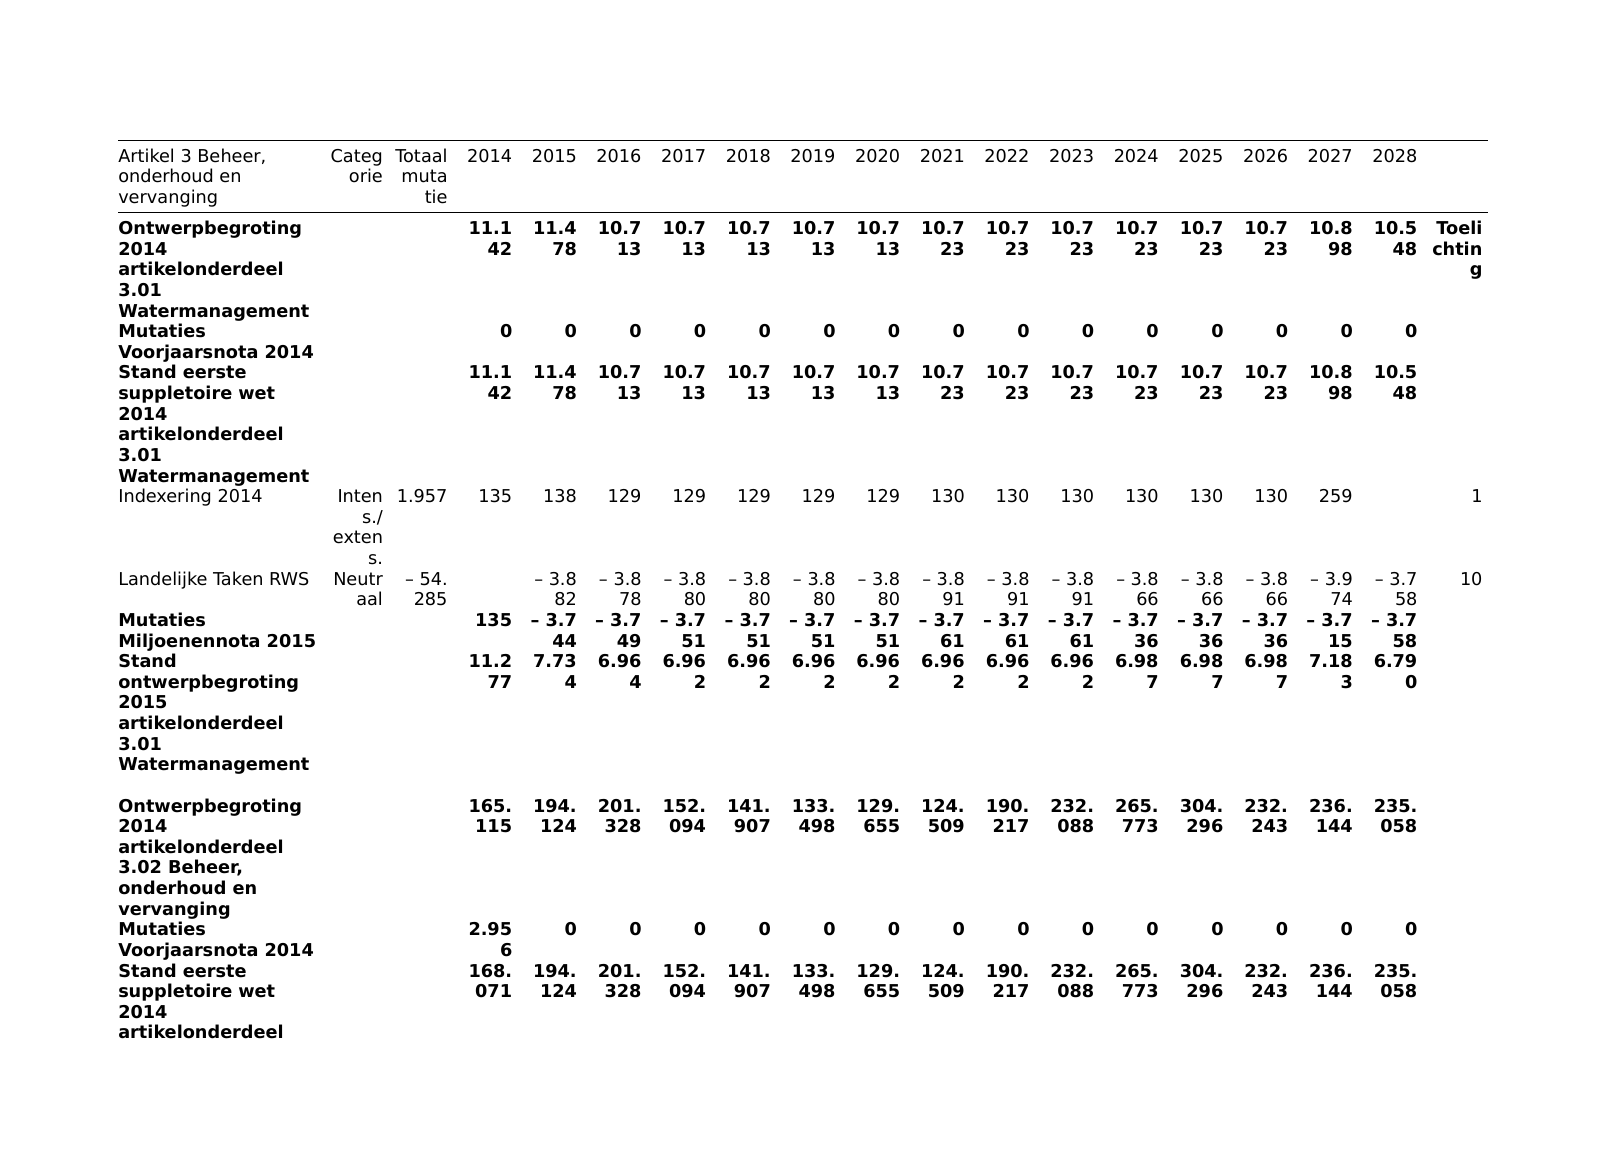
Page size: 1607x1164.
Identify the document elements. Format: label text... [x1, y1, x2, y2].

table_cell 0 [1359, 321, 1423, 362]
table_cell 135 [453, 610, 518, 651]
table_cell – 3.880 [647, 569, 712, 610]
table_cell 141.907 [712, 796, 776, 919]
table_cell Mutaties Voorjaarsnota 2014 [118, 919, 324, 961]
table_header 2014 [453, 141, 518, 212]
table_header 2028 [1359, 141, 1423, 212]
table_cell 10 [1423, 569, 1488, 610]
table_cell 6.962 [970, 651, 1035, 775]
table_cell – 3.749 [583, 610, 647, 651]
table_cell [1359, 486, 1423, 569]
table_cell 152.094 [647, 961, 712, 1043]
table_cell [1423, 363, 1488, 486]
table_cell [389, 610, 453, 651]
table_cell [906, 775, 970, 796]
table_cell 11.142 [453, 363, 518, 486]
table_cell 232.243 [1229, 796, 1294, 919]
table_cell 232.243 [1229, 961, 1294, 1043]
table_cell [389, 651, 453, 775]
table_cell [1423, 919, 1488, 961]
table_cell Ontwerpbegroting 2014 artikelonderdeel 3.01 Watermanagement [118, 213, 324, 321]
table_cell Intens./ extens. [324, 486, 388, 569]
table_cell 0 [841, 321, 906, 362]
table_cell 10.713 [583, 213, 647, 321]
table_cell 0 [1164, 919, 1229, 961]
table_cell 10.548 [1359, 363, 1423, 486]
table_cell Toelichting [1423, 213, 1488, 321]
table_cell 133.498 [776, 961, 841, 1043]
table_header 2018 [712, 141, 776, 212]
table_cell 6.964 [583, 651, 647, 775]
table_cell 138 [518, 486, 582, 569]
table_cell – 3.891 [906, 569, 970, 610]
table_cell 0 [647, 321, 712, 362]
table_cell 10.713 [841, 213, 906, 321]
table_cell 0 [906, 321, 970, 362]
table_cell [389, 961, 453, 1043]
table_cell 0 [1035, 321, 1100, 362]
table_cell [324, 775, 388, 796]
table_cell 0 [1359, 919, 1423, 961]
table_cell [583, 775, 647, 796]
table_cell [324, 610, 388, 651]
table_cell [1359, 775, 1423, 796]
table_cell 10.723 [1035, 363, 1100, 486]
table_cell – 54.285 [389, 569, 453, 610]
table_header 2019 [776, 141, 841, 212]
table_cell 0 [712, 919, 776, 961]
table_cell Neutraal [324, 569, 388, 610]
table_cell 201.328 [583, 961, 647, 1043]
table_cell 0 [583, 321, 647, 362]
table_cell – 3.866 [1229, 569, 1294, 610]
table_cell – 3.878 [583, 569, 647, 610]
table_cell – 3.880 [841, 569, 906, 610]
table_cell 7.734 [518, 651, 582, 775]
table_cell 0 [1100, 919, 1164, 961]
table_cell 0 [518, 321, 582, 362]
table_cell 124.509 [906, 796, 970, 919]
table_cell 10.713 [776, 363, 841, 486]
table_cell 0 [841, 919, 906, 961]
table_cell – 3.736 [1164, 610, 1229, 651]
table_cell [841, 775, 906, 796]
table_cell Stand eerste suppletoire wet 2014 artikelonderdeel [118, 961, 324, 1043]
table_cell – 3.751 [712, 610, 776, 651]
table_cell 232.088 [1035, 796, 1100, 919]
table_cell 130 [1164, 486, 1229, 569]
table_cell 10.898 [1294, 363, 1358, 486]
table_header Categorie [324, 141, 388, 212]
table_cell 10.723 [1229, 213, 1294, 321]
table_cell 10.898 [1294, 213, 1358, 321]
table_cell [324, 961, 388, 1043]
table_cell [647, 775, 712, 796]
table_cell 2.956 [453, 919, 518, 961]
table_cell 6.790 [1359, 651, 1423, 775]
table_cell 129 [583, 486, 647, 569]
table_cell [1423, 796, 1488, 919]
table_cell 190.217 [970, 961, 1035, 1043]
table_header 2021 [906, 141, 970, 212]
table_cell [1423, 610, 1488, 651]
table_header [1423, 141, 1488, 212]
table_cell 0 [647, 919, 712, 961]
table_cell 10.713 [712, 213, 776, 321]
table_cell 0 [970, 321, 1035, 362]
table_cell – 3.761 [1035, 610, 1100, 651]
table_cell – 3.974 [1294, 569, 1358, 610]
table_header 2026 [1229, 141, 1294, 212]
table_cell [389, 213, 453, 321]
table_cell 135 [453, 486, 518, 569]
table_cell – 3.891 [970, 569, 1035, 610]
table_header 2025 [1164, 141, 1229, 212]
table_cell 10.713 [647, 213, 712, 321]
table_cell 0 [1294, 321, 1358, 362]
table_cell 10.713 [776, 213, 841, 321]
table_cell Landelijke Taken RWS [118, 569, 324, 610]
table_cell 6.987 [1100, 651, 1164, 775]
table_cell [1035, 775, 1100, 796]
table_header 2020 [841, 141, 906, 212]
table_cell 152.094 [647, 796, 712, 919]
table_cell 0 [453, 321, 518, 362]
table_cell [1423, 775, 1488, 796]
table_cell 10.723 [1100, 213, 1164, 321]
table_cell [389, 363, 453, 486]
table_cell Stand ontwerpbegroting 2015 artikelonderdeel 3.01 Watermanagement [118, 651, 324, 775]
table_cell 10.713 [647, 363, 712, 486]
table_cell 10.548 [1359, 213, 1423, 321]
table_cell 141.907 [712, 961, 776, 1043]
table_cell [776, 775, 841, 796]
table_cell Stand eerste suppletoire wet 2014 artikelonderdeel 3.01 Watermanagement [118, 363, 324, 486]
table_cell [712, 775, 776, 796]
table_cell [1294, 775, 1358, 796]
table_cell 124.509 [906, 961, 970, 1043]
table_cell – 3.744 [518, 610, 582, 651]
table_cell 130 [1035, 486, 1100, 569]
table_cell [453, 775, 518, 796]
table_cell – 3.761 [906, 610, 970, 651]
table_cell – 3.866 [1100, 569, 1164, 610]
table_cell 194.124 [518, 796, 582, 919]
table_cell 236.144 [1294, 961, 1358, 1043]
table_cell – 3.880 [776, 569, 841, 610]
table_header Artikel 3 Beheer, onderhoud en vervanging [118, 141, 324, 212]
table_cell 6.962 [776, 651, 841, 775]
table_cell 10.723 [1035, 213, 1100, 321]
table_cell 133.498 [776, 796, 841, 919]
table_cell 129.655 [841, 961, 906, 1043]
table_cell 0 [1229, 919, 1294, 961]
table_cell 194.124 [518, 961, 582, 1043]
table_cell – 3.736 [1229, 610, 1294, 651]
table_cell 265.773 [1100, 961, 1164, 1043]
table_cell Mutaties Voorjaarsnota 2014 [118, 321, 324, 362]
table_cell [1100, 775, 1164, 796]
table_cell [324, 321, 388, 362]
table_cell Indexering 2014 [118, 486, 324, 569]
table_cell 10.723 [970, 363, 1035, 486]
table_cell [518, 775, 582, 796]
table_cell 10.723 [906, 213, 970, 321]
table_cell 265.773 [1100, 796, 1164, 919]
table_cell 130 [1100, 486, 1164, 569]
table_cell 1 [1423, 486, 1488, 569]
table_cell [324, 796, 388, 919]
table_cell [1229, 775, 1294, 796]
table_cell 165.115 [453, 796, 518, 919]
table_cell 10.723 [1164, 213, 1229, 321]
table_cell [1423, 651, 1488, 775]
table_cell [324, 213, 388, 321]
table_cell 304.296 [1164, 796, 1229, 919]
table_cell 129.655 [841, 796, 906, 919]
table_header 2016 [583, 141, 647, 212]
table_cell 130 [1229, 486, 1294, 569]
table_cell 236.144 [1294, 796, 1358, 919]
table_cell – 3.758 [1359, 569, 1423, 610]
table_cell 129 [841, 486, 906, 569]
table_cell 168.071 [453, 961, 518, 1043]
table_cell 6.987 [1164, 651, 1229, 775]
table_cell 0 [1100, 321, 1164, 362]
table_cell 0 [776, 321, 841, 362]
table_cell 0 [712, 321, 776, 362]
table_cell 235.058 [1359, 796, 1423, 919]
table_cell – 3.751 [776, 610, 841, 651]
table_cell [1423, 321, 1488, 362]
table_cell 6.962 [1035, 651, 1100, 775]
table_cell – 3.751 [647, 610, 712, 651]
table_header 2027 [1294, 141, 1358, 212]
table_cell 235.058 [1359, 961, 1423, 1043]
table_cell 129 [776, 486, 841, 569]
table_header 2022 [970, 141, 1035, 212]
table_cell 6.962 [906, 651, 970, 775]
table_header 2017 [647, 141, 712, 212]
table_cell 190.217 [970, 796, 1035, 919]
table_cell 11.142 [453, 213, 518, 321]
table_cell 0 [583, 919, 647, 961]
table_cell 6.987 [1229, 651, 1294, 775]
table_cell 10.723 [970, 213, 1035, 321]
table_cell – 3.751 [841, 610, 906, 651]
table_cell 10.713 [583, 363, 647, 486]
table_cell – 3.758 [1359, 610, 1423, 651]
table_cell 0 [1294, 919, 1358, 961]
table_cell 10.723 [906, 363, 970, 486]
table_cell [389, 919, 453, 961]
table_cell – 3.866 [1164, 569, 1229, 610]
table_cell 10.723 [1229, 363, 1294, 486]
table_cell 1.957 [389, 486, 453, 569]
table_cell 0 [776, 919, 841, 961]
table_cell – 3.761 [970, 610, 1035, 651]
table_cell 0 [1035, 919, 1100, 961]
table_cell Mutaties Miljoenennota 2015 [118, 610, 324, 651]
table_cell 10.723 [1164, 363, 1229, 486]
table_cell – 3.882 [518, 569, 582, 610]
table_cell 259 [1294, 486, 1358, 569]
table_cell 0 [1164, 321, 1229, 362]
table_cell [324, 919, 388, 961]
table_cell 6.962 [841, 651, 906, 775]
table_cell [970, 775, 1035, 796]
table_cell 11.478 [518, 213, 582, 321]
table_cell [118, 775, 324, 796]
table_cell – 3.715 [1294, 610, 1358, 651]
table_cell – 3.880 [712, 569, 776, 610]
table_cell 232.088 [1035, 961, 1100, 1043]
table_header 2023 [1035, 141, 1100, 212]
table_cell [324, 651, 388, 775]
table_cell 0 [1229, 321, 1294, 362]
table_cell 11.277 [453, 651, 518, 775]
table_cell 0 [906, 919, 970, 961]
table_cell 130 [906, 486, 970, 569]
table_cell [1423, 961, 1488, 1043]
table_cell [389, 321, 453, 362]
table_cell 201.328 [583, 796, 647, 919]
table_cell [453, 569, 518, 610]
table_cell Ontwerpbegroting 2014 artikelonderdeel 3.02 Beheer, onderhoud en vervanging [118, 796, 324, 919]
table_cell 6.962 [647, 651, 712, 775]
table_cell [324, 363, 388, 486]
table_header Totaal mutatie [389, 141, 453, 212]
table_cell 129 [712, 486, 776, 569]
table_cell – 3.891 [1035, 569, 1100, 610]
table_cell 0 [970, 919, 1035, 961]
table_header 2015 [518, 141, 582, 212]
table_cell 11.478 [518, 363, 582, 486]
table_cell 10.723 [1100, 363, 1164, 486]
table_cell 0 [518, 919, 582, 961]
table_cell [389, 775, 453, 796]
table_cell 304.296 [1164, 961, 1229, 1043]
table_cell 10.713 [841, 363, 906, 486]
table_header 2024 [1100, 141, 1164, 212]
table_cell [389, 796, 453, 919]
table_cell 6.962 [712, 651, 776, 775]
table_cell [1164, 775, 1229, 796]
table_cell 7.183 [1294, 651, 1358, 775]
table_cell 130 [970, 486, 1035, 569]
table_cell 10.713 [712, 363, 776, 486]
table_cell 129 [647, 486, 712, 569]
table_cell – 3.736 [1100, 610, 1164, 651]
